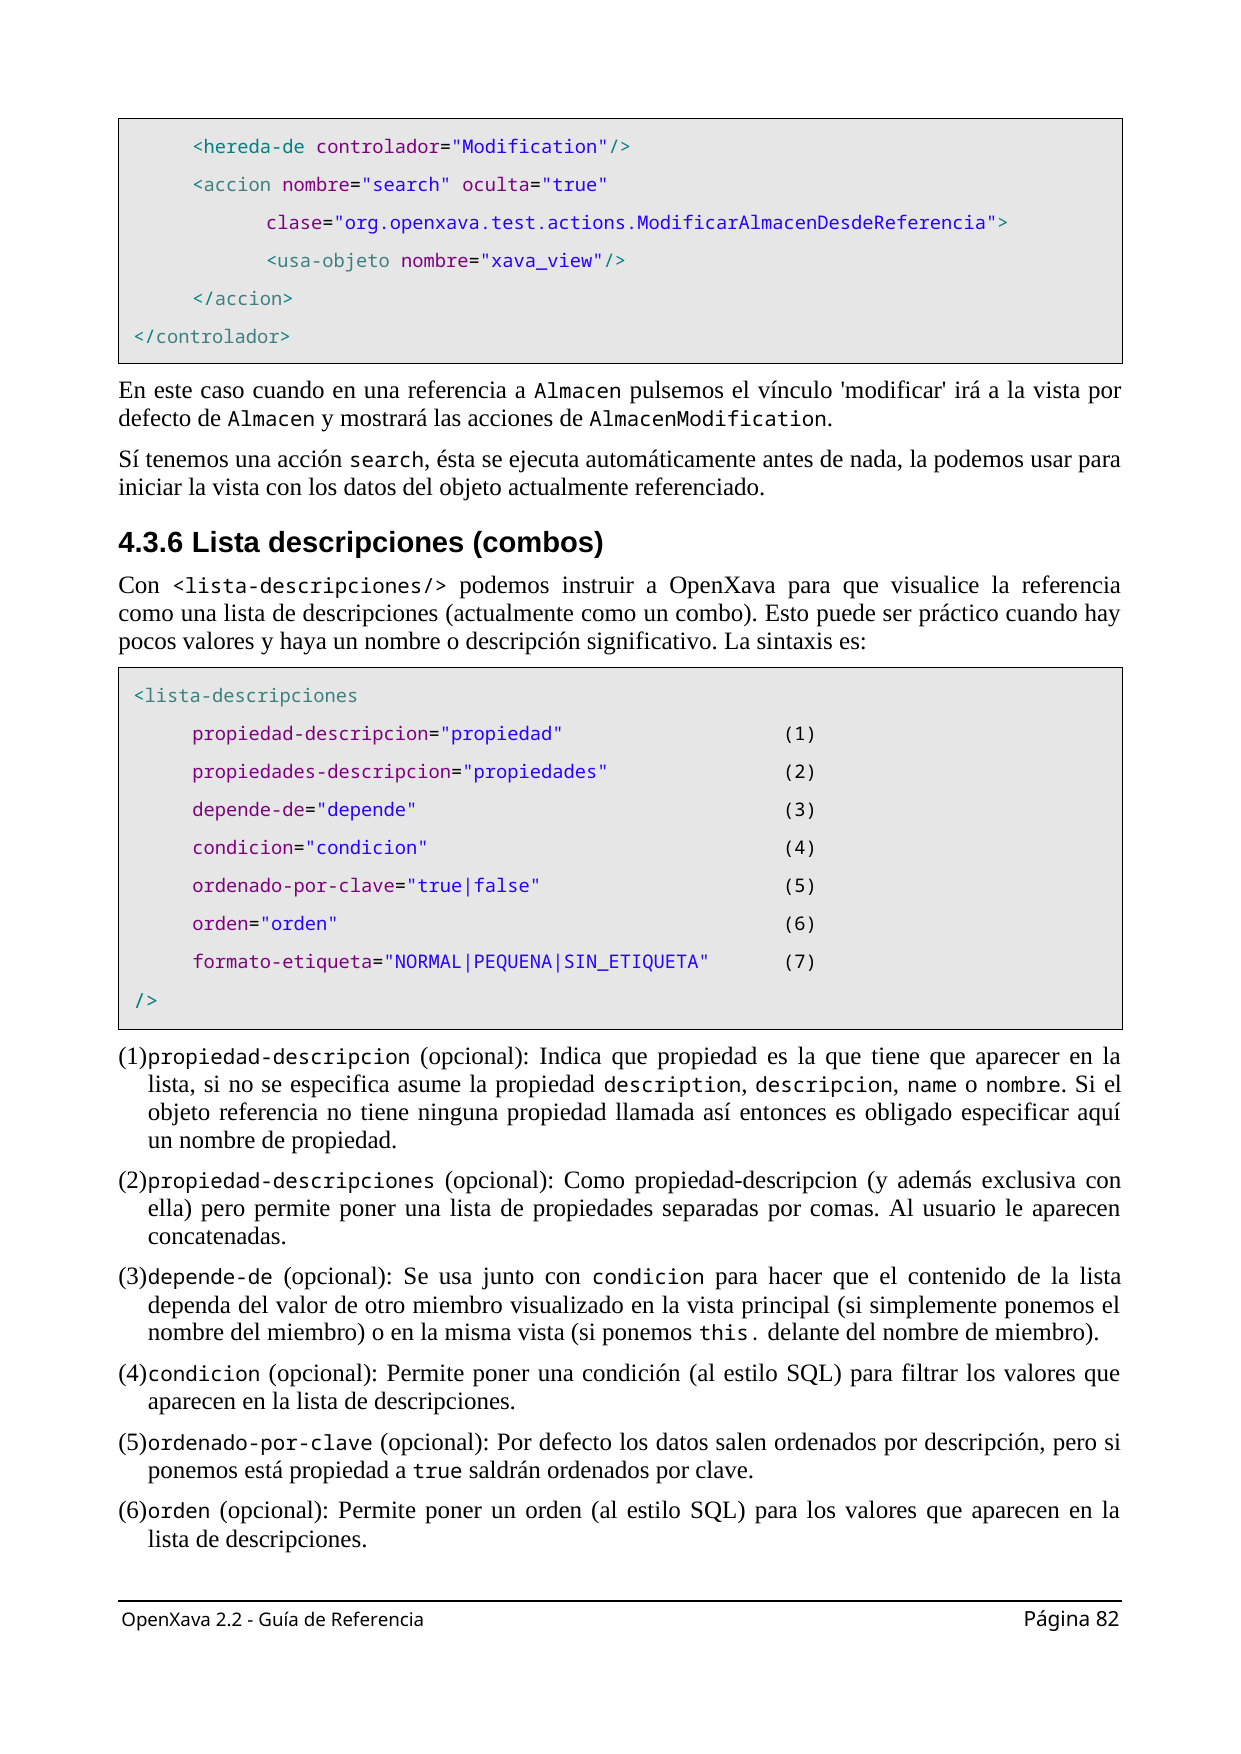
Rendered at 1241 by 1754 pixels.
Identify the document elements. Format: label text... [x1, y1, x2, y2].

text </accion> [119, 270, 1122, 308]
text En este caso cuando en una referencia a Almacen pulsemos el vínculo 'modificar' irá a la vista por defecto de Almacen y mostrará las acciones de AlmacenModification. [118, 376, 1122, 432]
text <usa-objeto nombre="xava_view"/> [119, 232, 1122, 270]
text condicion="condicion" (4) [119, 819, 1122, 857]
text clase="org.openxava.test.actions.ModificarAlmacenDesdeReferencia"> [119, 194, 1122, 232]
text propiedades-descripcion="propiedades" (2) [119, 743, 1122, 781]
text propiedad-descripcion="propiedad" (1) [119, 705, 1122, 743]
text formato-etiqueta="NORMAL|PEQUENA|SIN_ETIQUETA" (7) [119, 933, 1122, 971]
text orden="orden" (6) [119, 895, 1122, 933]
text depende-de="depende" (3) [119, 781, 1122, 819]
text Con <lista-descripciones/> podemos instruir a OpenXava para que visualice la referencia como una lista de descripciones (actualmente como un combo). Esto puede ser práctico cuando hay pocos valores y haya un nombre o descripción significativo. La sintaxis es: [118, 571, 1122, 655]
subtitle Lista descripciones (combos) [118, 526, 1122, 559]
list orden (opcional): Permite poner un orden (al estilo SQL) para los valores que aparecen en la lista de descripciones. [118, 1497, 1122, 1552]
list condicion (opcional): Permite poner una condición (al estilo SQL) para filtrar los valores que aparecen en la lista de descripciones. [118, 1359, 1122, 1415]
text <lista-descripciones [119, 668, 1122, 705]
text Sí tenemos una acción search, ésta se ejecuta automáticamente antes de nada, la podemos usar para iniciar la vista con los datos del objeto actualmente referenciado. [118, 445, 1122, 501]
text <hereda-de controlador="Modification"/> [119, 119, 1122, 156]
list propiedad-descripcion (opcional): Indica que propiedad es la que tiene que aparecer en la lista, si no se especifica asume la propiedad description, descripcion, name o nombre. Si el objeto referencia no tiene ninguna propiedad llamada así entonces es obligado especificar aquí un nombre de propiedad. [118, 1042, 1122, 1154]
text <accion nombre="search" oculta="true" [119, 156, 1122, 194]
list propiedad-descripciones (opcional): Como propiedad-descripcion (y además exclusiva con ella) pero permite poner una lista de propiedades separadas por comas. Al usuario le aparecen concatenadas. [118, 1166, 1122, 1250]
text ordenado-por-clave="true|false" (5) [119, 857, 1122, 895]
text /> [119, 971, 1122, 1029]
text </controlador> [119, 308, 1122, 363]
list depende-de (opcional): Se usa junto con condicion para hacer que el contenido de la lista dependa del valor de otro miembro visualizado en la vista principal (si simplemente ponemos el nombre del miembro) o en la misma vista (si ponemos this. delante del nombre de miembro). [118, 1262, 1122, 1347]
list ordenado-por-clave (opcional): Por defecto los datos salen ordenados por descripción, pero si ponemos está propiedad a true saldrán ordenados por clave. [118, 1428, 1122, 1484]
